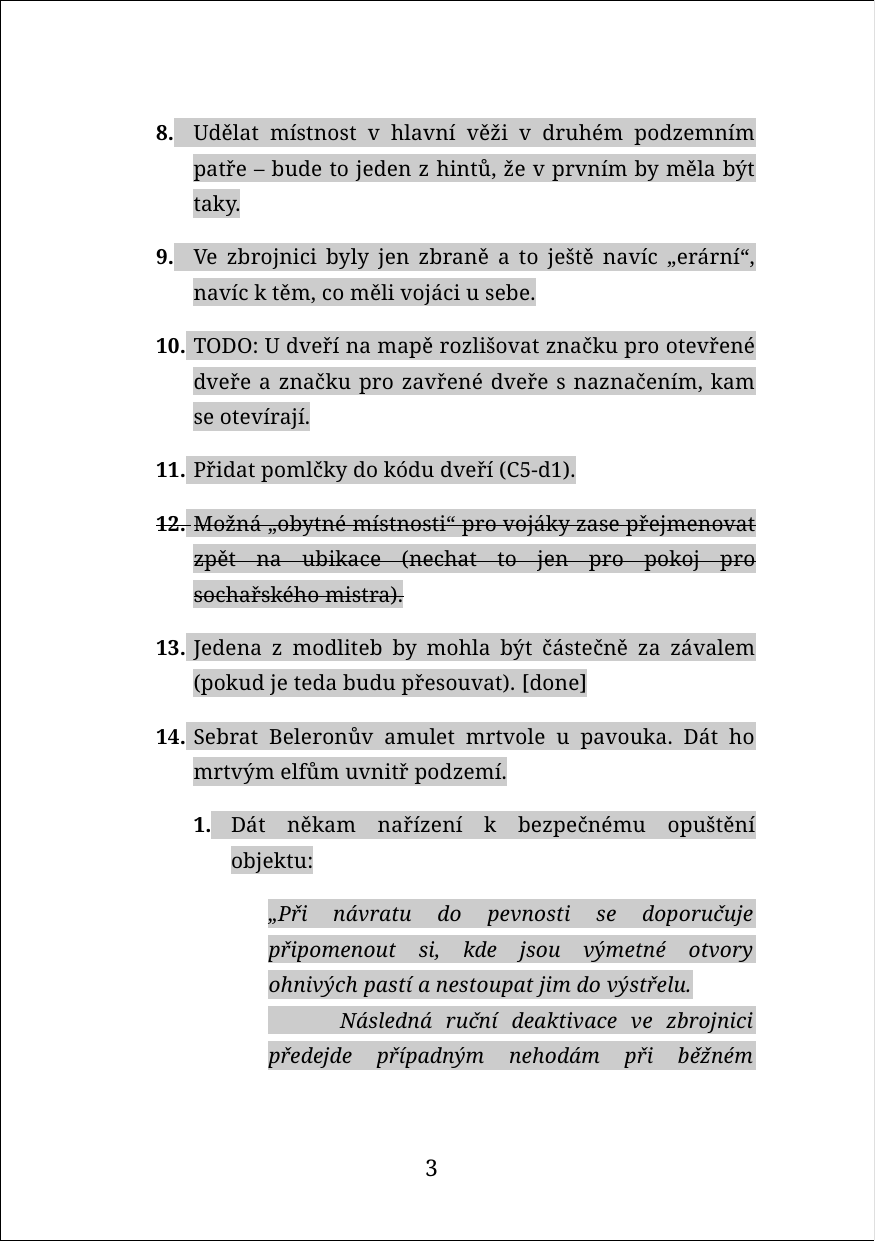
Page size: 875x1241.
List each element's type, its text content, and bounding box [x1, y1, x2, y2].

list Jedena z modliteb by mohla být částečně za závalem (pokud je teda budu přesouvat). [done] [156, 633, 756, 697]
list TODO: U dveří na mapě rozlišovat značku pro otevřené dveře a značku pro zavřené dveře s naznačením, kam se otevírají. [156, 331, 756, 431]
list Sebrat Beleronův amulet mrtvole u pavouka. Dát ho mrtvým elfům uvnitř podzemí. [156, 722, 756, 786]
list Udělat místnost v hlavní věži v druhém podzemním patře – bude to jeden z hintů, že v prvním by měla být taky. [156, 118, 756, 218]
list Možná „obytné místnosti“ pro vojáky zase přejmenovat zpět na ubikace (nechat to jen pro pokoj pro sochařského mistra). [156, 509, 756, 608]
list Ve zbrojnici byly jen zbraně a to ještě navíc „erární“, navíc k těm, co měli vojáci u sebe. [156, 242, 756, 306]
list Přidat pomlčky do kódu dveří (C5-d1). [156, 456, 756, 484]
list „Při návratu do pevnosti se doporučuje připomenout si, kde jsou výmetné otvory ohnivých pastí a nestoupat jim do výstřelu. Následná ruční deaktivace ve zbrojnici předejde případným nehodám při běžném [231, 899, 756, 1070]
list Dát někam nařízení k bezpečnému opuštění objektu: [193, 811, 756, 874]
